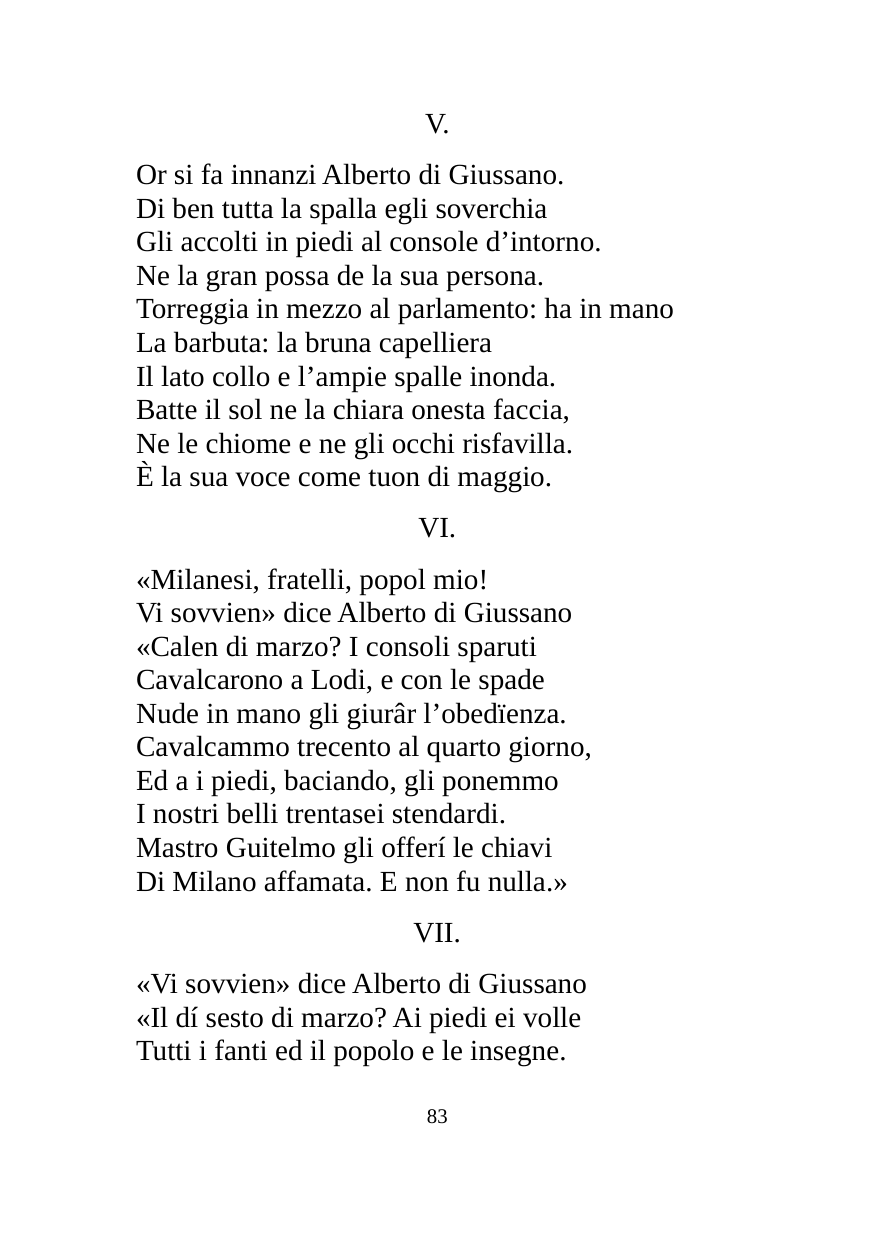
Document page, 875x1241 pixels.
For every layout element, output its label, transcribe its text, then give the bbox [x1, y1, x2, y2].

text «Milanesi, fratelli, popol mio! [136, 562, 768, 595]
text È la sua voce come tuon di maggio. [136, 459, 768, 493]
text Ed a i piedi, baciando, gli ponemmo [136, 763, 768, 797]
text Ne le chiome e ne gli occhi risfavilla. [136, 426, 768, 459]
text Gli accolti in piedi al console d’intorno. [136, 224, 768, 258]
text Il lato collo e l’ampie spalle inonda. [136, 359, 768, 392]
text Cavalcammo trecento al quarto giorno, [136, 729, 768, 763]
text «Il dí sesto di marzo? Ai piedi ei volle [136, 1000, 768, 1033]
text Cavalcarono a Lodi, e con le spade [136, 662, 768, 696]
text «Calen di marzo? I consoli sparuti [136, 629, 768, 662]
text La barbuta: la bruna capelliera [136, 325, 768, 359]
text «Vi sovvien» dice Alberto di Giussano [136, 966, 768, 1000]
text V. [106, 106, 768, 140]
text Tutti i fanti ed il popolo e le insegne. [136, 1033, 768, 1067]
text Batte il sol ne la chiara onesta faccia, [136, 392, 768, 426]
text Ne la gran possa de la sua persona. [136, 258, 768, 292]
text Torreggia in mezzo al parlamento: ha in mano [136, 292, 768, 325]
text Or si fa innanzi Alberto di Giussano. [136, 157, 768, 191]
text Di Milano affamata. E non fu nulla.» [136, 864, 768, 897]
text Di ben tutta la spalla egli soverchia [136, 191, 768, 224]
text I nostri belli trentasei stendardi. [136, 797, 768, 830]
text Nude in mano gli giurâr l’obedïenza. [136, 696, 768, 729]
text VI. [106, 511, 768, 544]
text VII. [106, 915, 768, 948]
text Vi sovvien» dice Alberto di Giussano [136, 595, 768, 629]
text Mastro Guitelmo gli offerí le chiavi [136, 830, 768, 864]
